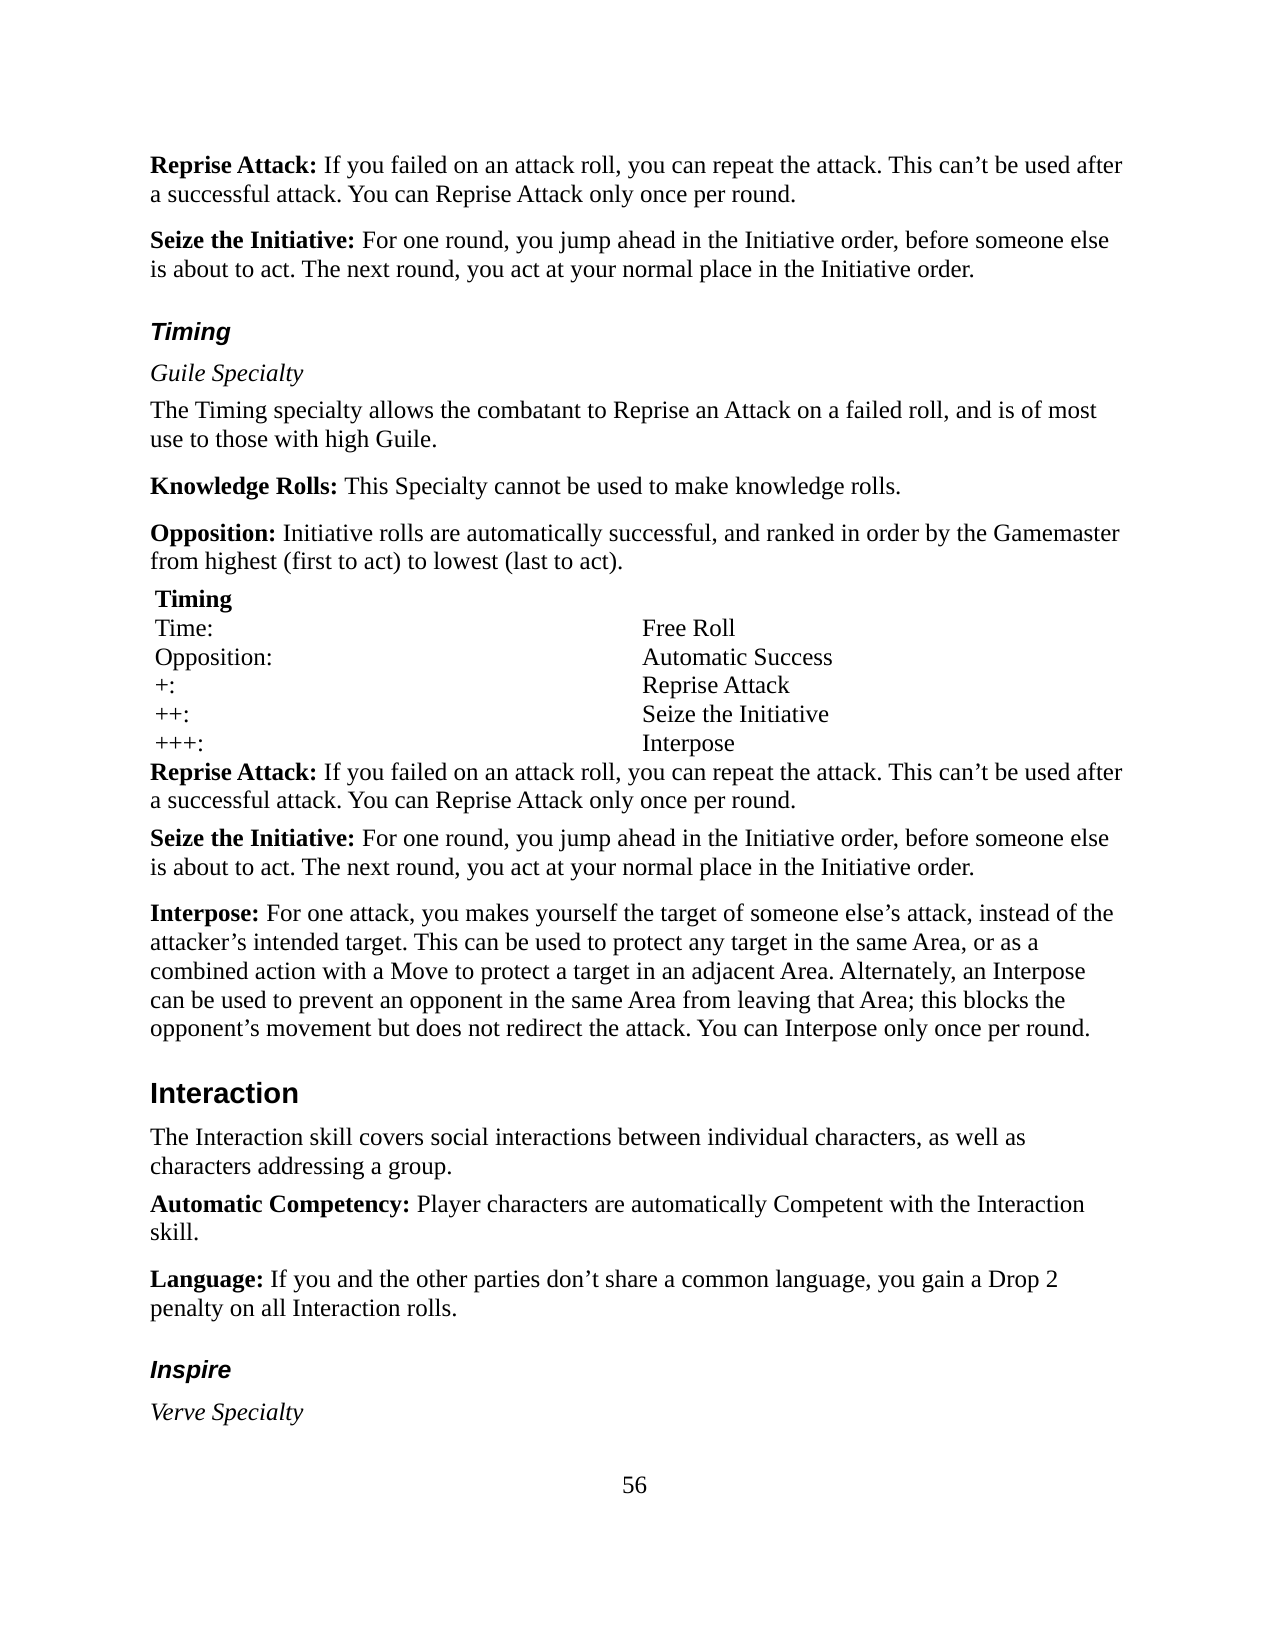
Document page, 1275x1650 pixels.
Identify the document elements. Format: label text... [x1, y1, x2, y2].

text The Interaction skill covers social interactions between individual characters, as well as characters addressing a group. [150, 1122, 1125, 1180]
text Guile Specialty [150, 358, 1125, 387]
text Seize the Initiative: For one round, you jump ahead in the Initiative order, before someone else is about to act. The next round, you act at your normal place in the Initiative order. [150, 823, 1125, 881]
table_cell Interpose [638, 728, 1125, 757]
subtitle Inspire [150, 1356, 1125, 1384]
table_cell +: [150, 670, 637, 699]
text Knowledge Rolls: This Specialty cannot be used to make knowledge rolls. [150, 471, 1125, 500]
table_cell Seize the Initiative [638, 699, 1125, 728]
table_cell Reprise Attack [638, 670, 1125, 699]
text The Timing specialty allows the combatant to Reprise an Attack on a failed roll, and is of most use to those with high Guile. [150, 396, 1125, 453]
table_cell +++: [150, 728, 637, 757]
text Interpose: For one attack, you makes yourself the target of someone else’s attack, instead of the attacker’s intended target. This can be used to protect any target in the same Area, or as a combined action with a Move to protect a target in an adjacent Area. Alternately, an Interpose can be used to prevent an opponent in the same Area from leaving that Area; this blocks the opponent’s movement but does not redirect the attack. You can Interpose only once per round. [150, 898, 1125, 1042]
table_header Timing [150, 584, 637, 613]
text Seize the Initiative: For one round, you jump ahead in the Initiative order, before someone else is about to act. The next round, you act at your normal place in the Initiative order. [150, 225, 1125, 283]
subtitle Interaction [150, 1076, 1125, 1110]
text Automatic Competency: Player characters are automatically Competent with the Interaction skill. [150, 1189, 1125, 1246]
text Opposition: Initiative rolls are automatically successful, and ranked in order by the Gamemaster from highest (first to act) to lowest (last to act). [150, 518, 1125, 575]
table_cell Opposition: [150, 642, 637, 670]
text Reprise Attack: If you failed on an attack roll, you can repeat the attack. This can’t be used after a successful attack. You can Reprise Attack only once per round. [150, 150, 1125, 207]
table_cell Automatic Success [638, 642, 1125, 670]
text Reprise Attack: If you failed on an attack roll, you can repeat the attack. This can’t be used after a successful attack. You can Reprise Attack only once per round. [150, 757, 1125, 814]
table_cell Free Roll [638, 613, 1125, 642]
text Verve Specialty [150, 1397, 1125, 1425]
text Language: If you and the other parties don’t share a common language, you gain a Drop 2 penalty on all Interaction rolls. [150, 1264, 1125, 1322]
table_cell Time: [150, 613, 637, 642]
table_cell ++: [150, 699, 637, 728]
subtitle Timing [150, 317, 1125, 345]
table_header [638, 584, 1125, 613]
